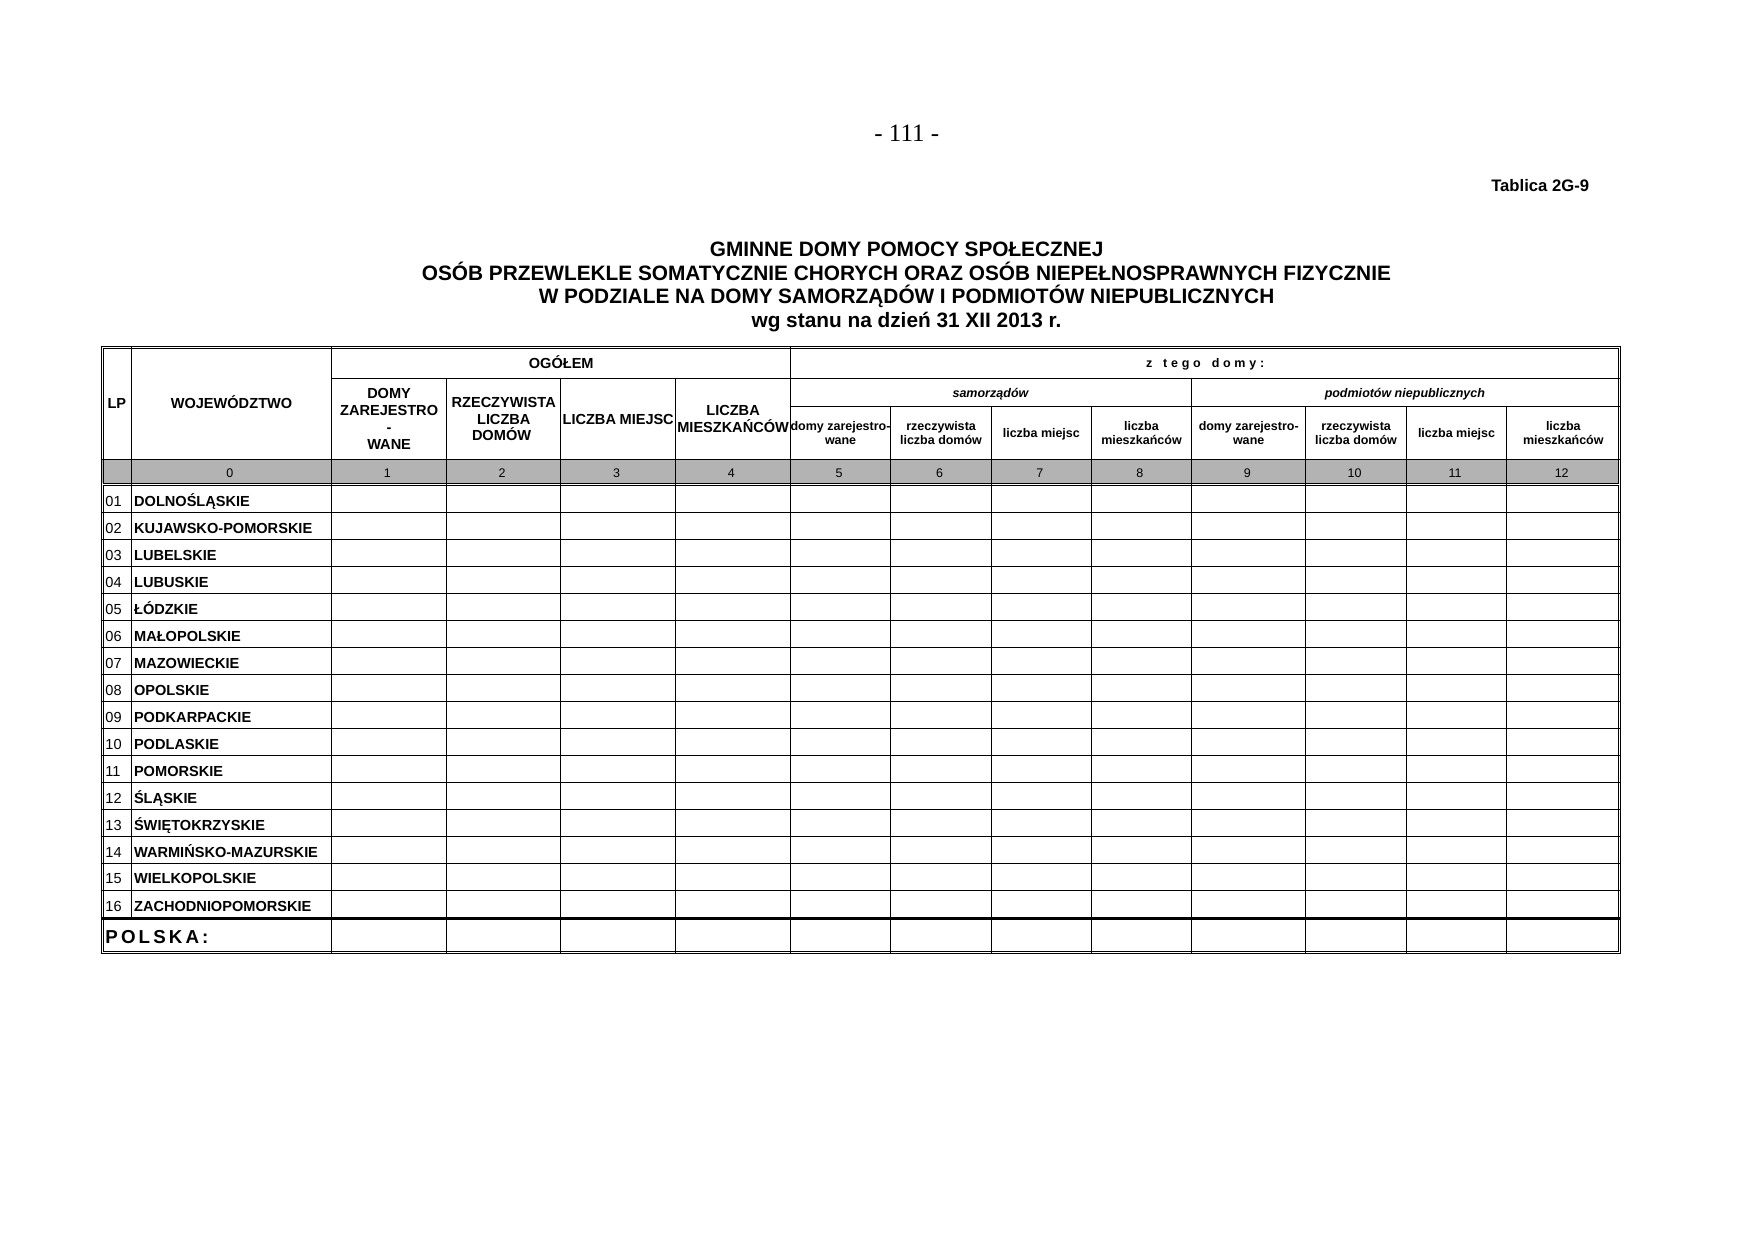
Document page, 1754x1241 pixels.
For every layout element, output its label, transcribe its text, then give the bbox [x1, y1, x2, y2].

table_cell POMORSKIE [132, 756, 331, 782]
table_cell [891, 648, 991, 674]
table_cell [1192, 702, 1305, 728]
table_cell [992, 621, 1091, 647]
table_cell [891, 810, 991, 836]
table_cell PODLASKIE [132, 729, 331, 755]
table_cell [447, 621, 560, 647]
table_cell [992, 729, 1091, 755]
table_cell [561, 837, 675, 863]
table_cell [1507, 702, 1618, 728]
table_cell [992, 783, 1091, 809]
table_cell 12 [104, 783, 131, 809]
table_cell [676, 594, 790, 620]
table_cell [104, 460, 131, 483]
table_cell [992, 891, 1091, 917]
table_cell [891, 837, 991, 863]
table_cell [447, 594, 560, 620]
table_cell [332, 756, 446, 782]
table_cell [447, 486, 560, 512]
table_cell [791, 783, 890, 809]
table_cell [1507, 540, 1618, 566]
table_cell [1407, 513, 1506, 539]
table_cell [791, 486, 890, 512]
table_cell [1306, 621, 1406, 647]
table_cell [992, 864, 1091, 890]
table_cell [791, 513, 890, 539]
table_cell [561, 920, 675, 951]
table_cell [447, 702, 560, 728]
table_cell 08 [104, 675, 131, 701]
table_cell [791, 621, 890, 647]
table_cell [447, 891, 560, 917]
table_cell [1507, 621, 1618, 647]
subtitle GMINNE DOMY POMOCY SPOŁECZNEJ [148, 236, 1665, 260]
table_cell [791, 837, 890, 863]
table_cell 8 [1092, 460, 1191, 483]
table_cell 1 [332, 460, 446, 483]
table_cell [1507, 783, 1618, 809]
table_cell [1306, 594, 1406, 620]
table_cell 07 [104, 648, 131, 674]
table_cell POLSKA: [104, 920, 331, 951]
table_cell 14 [104, 837, 131, 863]
table_cell [791, 891, 890, 917]
table_cell 11 [104, 756, 131, 782]
table_cell [992, 837, 1091, 863]
table_cell [1507, 729, 1618, 755]
table_cell [447, 756, 560, 782]
table_cell [1192, 513, 1305, 539]
table_cell 16 [104, 891, 131, 917]
table_cell [1092, 675, 1191, 701]
table_cell [1407, 567, 1506, 593]
table_cell [1192, 621, 1305, 647]
table_cell [676, 864, 790, 890]
table_cell [791, 810, 890, 836]
table_cell [561, 675, 675, 701]
table_cell ŚWIĘTOKRZYSKIE [132, 810, 331, 836]
table_cell 6 [891, 460, 991, 483]
table_cell domy zarejestro-wane [1192, 407, 1305, 458]
table_cell [1192, 675, 1305, 701]
table_cell [1507, 837, 1618, 863]
table_cell [332, 648, 446, 674]
table_cell [332, 513, 446, 539]
table_cell [332, 891, 446, 917]
table_cell [561, 621, 675, 647]
table_cell [676, 675, 790, 701]
table_cell [1306, 702, 1406, 728]
table_cell [1407, 594, 1506, 620]
table_cell [791, 729, 890, 755]
table_cell [1192, 864, 1305, 890]
table_cell [561, 513, 675, 539]
table_cell [1192, 783, 1305, 809]
table_cell [1192, 729, 1305, 755]
table_cell [1092, 594, 1191, 620]
table_cell domy zarejestro-wane [791, 407, 890, 458]
table_cell [1407, 648, 1506, 674]
table_cell [561, 756, 675, 782]
table_cell [561, 702, 675, 728]
table_cell [332, 675, 446, 701]
table_cell rzeczywista liczba domów [891, 407, 991, 458]
table_cell [992, 486, 1091, 512]
table_cell [1306, 864, 1406, 890]
table_cell [1407, 864, 1506, 890]
table_cell [1407, 891, 1506, 917]
table_cell [447, 810, 560, 836]
table_cell [1306, 513, 1406, 539]
table_cell 7 [992, 460, 1091, 483]
table_cell [1407, 486, 1506, 512]
table_cell [332, 783, 446, 809]
table_header OGÓŁEM [332, 349, 790, 378]
table_cell [791, 594, 890, 620]
table_cell 15 [104, 864, 131, 890]
table_cell [676, 837, 790, 863]
table_cell [332, 540, 446, 566]
table_cell [891, 756, 991, 782]
table_cell 06 [104, 621, 131, 647]
table_cell [676, 729, 790, 755]
subtitle W PODZIALE NA DOMY SAMORZĄDÓW I PODMIOTÓW NIEPUBLICZNYCH [148, 284, 1665, 308]
table_cell [676, 486, 790, 512]
table_cell [992, 567, 1091, 593]
table_cell [1092, 729, 1191, 755]
table_cell [791, 702, 890, 728]
table_cell [1092, 567, 1191, 593]
table_cell [332, 920, 446, 951]
text Tablica 2G-9 [103, 176, 1665, 195]
table_cell [891, 675, 991, 701]
table_cell [1092, 621, 1191, 647]
table_cell [1192, 648, 1305, 674]
table_cell rzeczywista liczba domów [1306, 407, 1406, 458]
table_cell [447, 837, 560, 863]
table_cell [1306, 756, 1406, 782]
table_cell [1507, 513, 1618, 539]
table_cell 3 [561, 460, 675, 483]
table_cell [1092, 648, 1191, 674]
table_cell [1092, 891, 1191, 917]
table_cell [992, 756, 1091, 782]
table_cell ŚLĄSKIE [132, 783, 331, 809]
table_cell liczba miejsc [992, 407, 1091, 458]
table_cell 10 [104, 729, 131, 755]
table_cell [1092, 756, 1191, 782]
table_cell [1092, 810, 1191, 836]
table_cell [992, 540, 1091, 566]
table_cell [676, 702, 790, 728]
table_cell LICZBA MIESZKAŃCÓW [676, 379, 790, 458]
table_cell [332, 621, 446, 647]
table_cell [791, 920, 890, 951]
table_cell [561, 648, 675, 674]
table_cell 09 [104, 702, 131, 728]
table_cell [561, 594, 675, 620]
table_cell [1407, 702, 1506, 728]
table_cell [332, 567, 446, 593]
table_cell [676, 621, 790, 647]
table_cell [1507, 486, 1618, 512]
table_cell MAZOWIECKIE [132, 648, 331, 674]
table_cell [1407, 783, 1506, 809]
table_cell [332, 486, 446, 512]
table_cell KUJAWSKO-POMORSKIE [132, 513, 331, 539]
table_cell [1306, 810, 1406, 836]
table_cell [1192, 567, 1305, 593]
table_cell [676, 567, 790, 593]
table_cell [1306, 837, 1406, 863]
table_cell [891, 567, 991, 593]
table_cell [992, 594, 1091, 620]
table_cell [676, 783, 790, 809]
table_cell [1407, 920, 1506, 951]
table_cell [791, 675, 890, 701]
table_cell [1507, 594, 1618, 620]
table_cell [1507, 810, 1618, 836]
table_cell [1192, 486, 1305, 512]
table_cell [676, 810, 790, 836]
table_cell [1306, 920, 1406, 951]
table_cell LUBUSKIE [132, 567, 331, 593]
table_cell 02 [104, 513, 131, 539]
table_cell [791, 756, 890, 782]
table_cell 0 [132, 460, 331, 483]
table_cell 05 [104, 594, 131, 620]
table_cell [332, 594, 446, 620]
table_cell 11 [1407, 460, 1506, 483]
table_cell [1507, 675, 1618, 701]
table_cell liczba mieszkańców [1092, 407, 1191, 458]
table_cell [561, 783, 675, 809]
table_cell [1092, 783, 1191, 809]
table_cell [1407, 756, 1506, 782]
table_cell [561, 567, 675, 593]
table_cell [676, 756, 790, 782]
table_cell [447, 729, 560, 755]
table_cell [676, 648, 790, 674]
table_cell [447, 648, 560, 674]
table_cell [992, 920, 1091, 951]
table_cell [1507, 920, 1618, 951]
table_cell [891, 702, 991, 728]
table_cell ŁÓDZKIE [132, 594, 331, 620]
subtitle wg stanu na dzień 31 XII 2013 r. [148, 308, 1665, 332]
table_cell [891, 513, 991, 539]
table_cell [676, 920, 790, 951]
table_cell WIELKOPOLSKIE [132, 864, 331, 890]
table_cell [447, 675, 560, 701]
table_cell [1306, 891, 1406, 917]
table_cell 5 [791, 460, 890, 483]
table_cell DOLNOŚLĄSKIE [132, 486, 331, 512]
table_cell [1092, 864, 1191, 890]
table_cell [791, 648, 890, 674]
table_cell [791, 567, 890, 593]
table_cell [1407, 540, 1506, 566]
table_cell LUBELSKIE [132, 540, 331, 566]
table_cell LICZBA MIEJSC [561, 379, 675, 458]
table_cell podmiotów niepublicznych [1192, 379, 1618, 406]
table_cell [992, 702, 1091, 728]
table_cell 4 [676, 460, 790, 483]
table_header WOJEWÓDZTWO [132, 349, 331, 458]
table_cell liczba miejsc [1407, 407, 1506, 458]
table_cell PODKARPACKIE [132, 702, 331, 728]
table_cell [1507, 567, 1618, 593]
table_cell samorządów [791, 379, 1191, 406]
table_cell [561, 729, 675, 755]
table_cell [1192, 810, 1305, 836]
table_cell [1306, 540, 1406, 566]
table_cell [891, 864, 991, 890]
table_cell 10 [1306, 460, 1406, 483]
table_header LP [104, 349, 131, 458]
table_cell [561, 810, 675, 836]
table_cell [891, 783, 991, 809]
table_cell [676, 540, 790, 566]
table_cell [992, 675, 1091, 701]
table_cell [1407, 621, 1506, 647]
table_cell [561, 486, 675, 512]
table_cell [891, 920, 991, 951]
table_cell [791, 540, 890, 566]
table_cell [447, 783, 560, 809]
table_cell [891, 891, 991, 917]
table_cell [891, 594, 991, 620]
table_cell 04 [104, 567, 131, 593]
table_cell [1507, 864, 1618, 890]
table_cell [1407, 837, 1506, 863]
table_cell [891, 621, 991, 647]
table_cell [791, 864, 890, 890]
table_cell 13 [104, 810, 131, 836]
table_cell [332, 729, 446, 755]
table_cell [1306, 648, 1406, 674]
table_cell [561, 891, 675, 917]
table_cell [1407, 675, 1506, 701]
table_cell [1407, 810, 1506, 836]
table_cell [992, 810, 1091, 836]
table_cell [332, 864, 446, 890]
table_cell [1192, 594, 1305, 620]
table_cell [1092, 702, 1191, 728]
table_cell 03 [104, 540, 131, 566]
table_cell [1306, 729, 1406, 755]
table_cell [891, 729, 991, 755]
table_cell [992, 513, 1091, 539]
table_cell liczba mieszkańców [1507, 407, 1618, 458]
table_cell [1306, 783, 1406, 809]
subtitle OSÓB PRZEWLEKLE SOMATYCZNIE CHORYCH ORAZ OSÓB NIEPEŁNOSPRAWNYCH FIZYCZNIE [148, 260, 1665, 284]
table_cell [1092, 540, 1191, 566]
table_cell [676, 891, 790, 917]
table_cell [1092, 486, 1191, 512]
table_cell [447, 540, 560, 566]
table_cell 9 [1192, 460, 1305, 483]
table_cell [1306, 567, 1406, 593]
table_cell MAŁOPOLSKIE [132, 621, 331, 647]
table_cell [1306, 675, 1406, 701]
table_cell DOMY ZAREJESTRO- WANE [332, 379, 446, 458]
table_cell [1507, 648, 1618, 674]
table_cell [447, 920, 560, 951]
table_cell [1407, 729, 1506, 755]
table_cell 01 [104, 486, 131, 512]
table_header z tego domy: [791, 349, 1618, 378]
table_cell [1192, 756, 1305, 782]
table_cell [1507, 891, 1618, 917]
table_cell [447, 864, 560, 890]
table_cell RZECZYWISTA LICZBA DOMÓW [447, 379, 560, 458]
table_cell WARMIŃSKO-MAZURSKIE [132, 837, 331, 863]
table_cell [1092, 920, 1191, 951]
table_cell [1192, 891, 1305, 917]
table_cell [1192, 540, 1305, 566]
table_cell [1092, 513, 1191, 539]
table_cell [332, 837, 446, 863]
table_cell ZACHODNIOPOMORSKIE [132, 891, 331, 917]
table_cell [676, 513, 790, 539]
table_cell [1192, 920, 1305, 951]
table_cell [992, 648, 1091, 674]
table_cell [561, 540, 675, 566]
table_cell [1192, 837, 1305, 863]
table_cell [1507, 756, 1618, 782]
table_cell 12 [1507, 460, 1618, 483]
table_cell 2 [447, 460, 560, 483]
table_cell [561, 864, 675, 890]
table_cell OPOLSKIE [132, 675, 331, 701]
table_cell [1306, 486, 1406, 512]
table_cell [447, 513, 560, 539]
table_cell [332, 810, 446, 836]
table_cell [332, 702, 446, 728]
table_cell [1092, 837, 1191, 863]
table_cell [447, 567, 560, 593]
table_cell [891, 486, 991, 512]
table_cell [891, 540, 991, 566]
